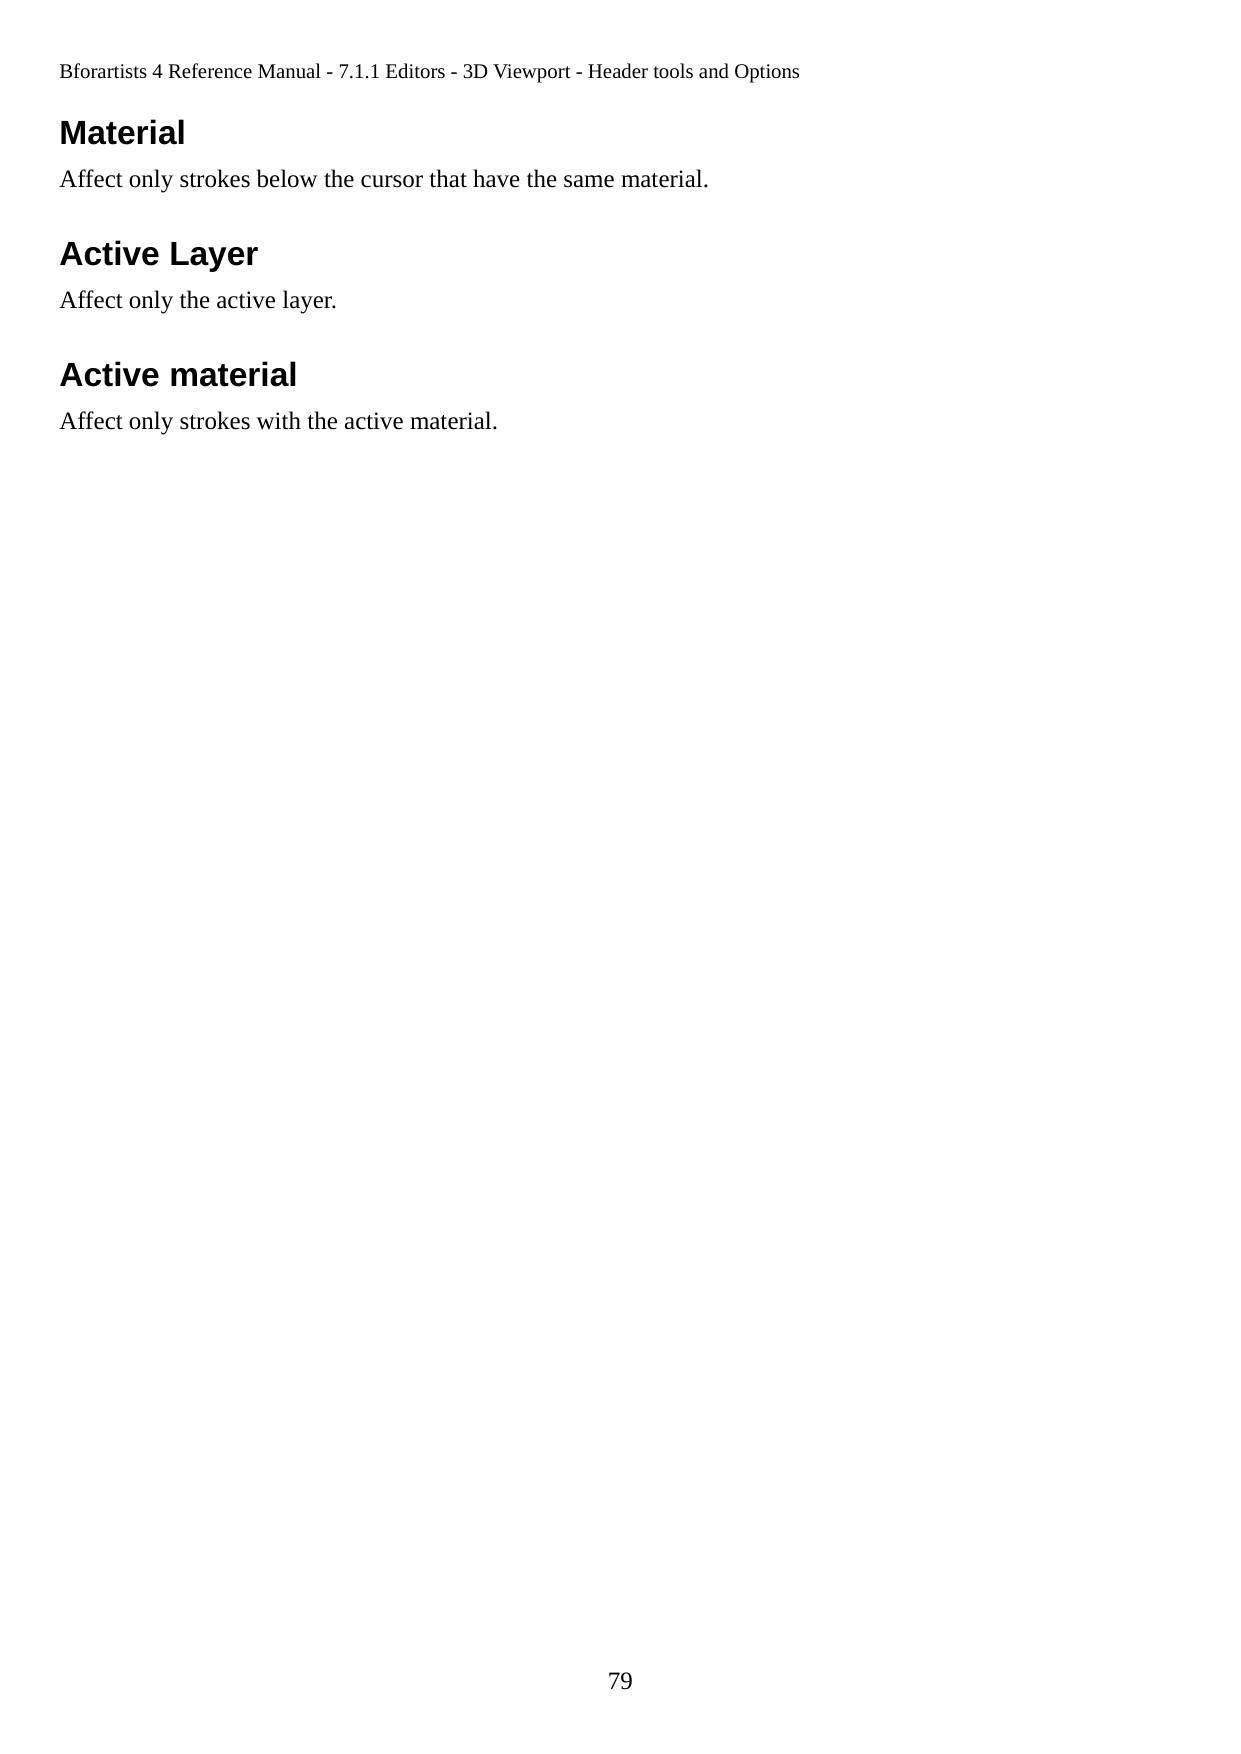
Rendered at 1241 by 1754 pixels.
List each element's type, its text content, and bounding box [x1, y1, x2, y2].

subtitle Active material [59, 355, 1181, 393]
subtitle Active Layer [59, 234, 1181, 272]
subtitle Material [59, 113, 1181, 151]
text Affect only the active layer. [59, 285, 1181, 313]
text Affect only strokes with the active material. [59, 406, 1181, 434]
text Affect only strokes below the cursor that have the same material. [59, 164, 1181, 192]
